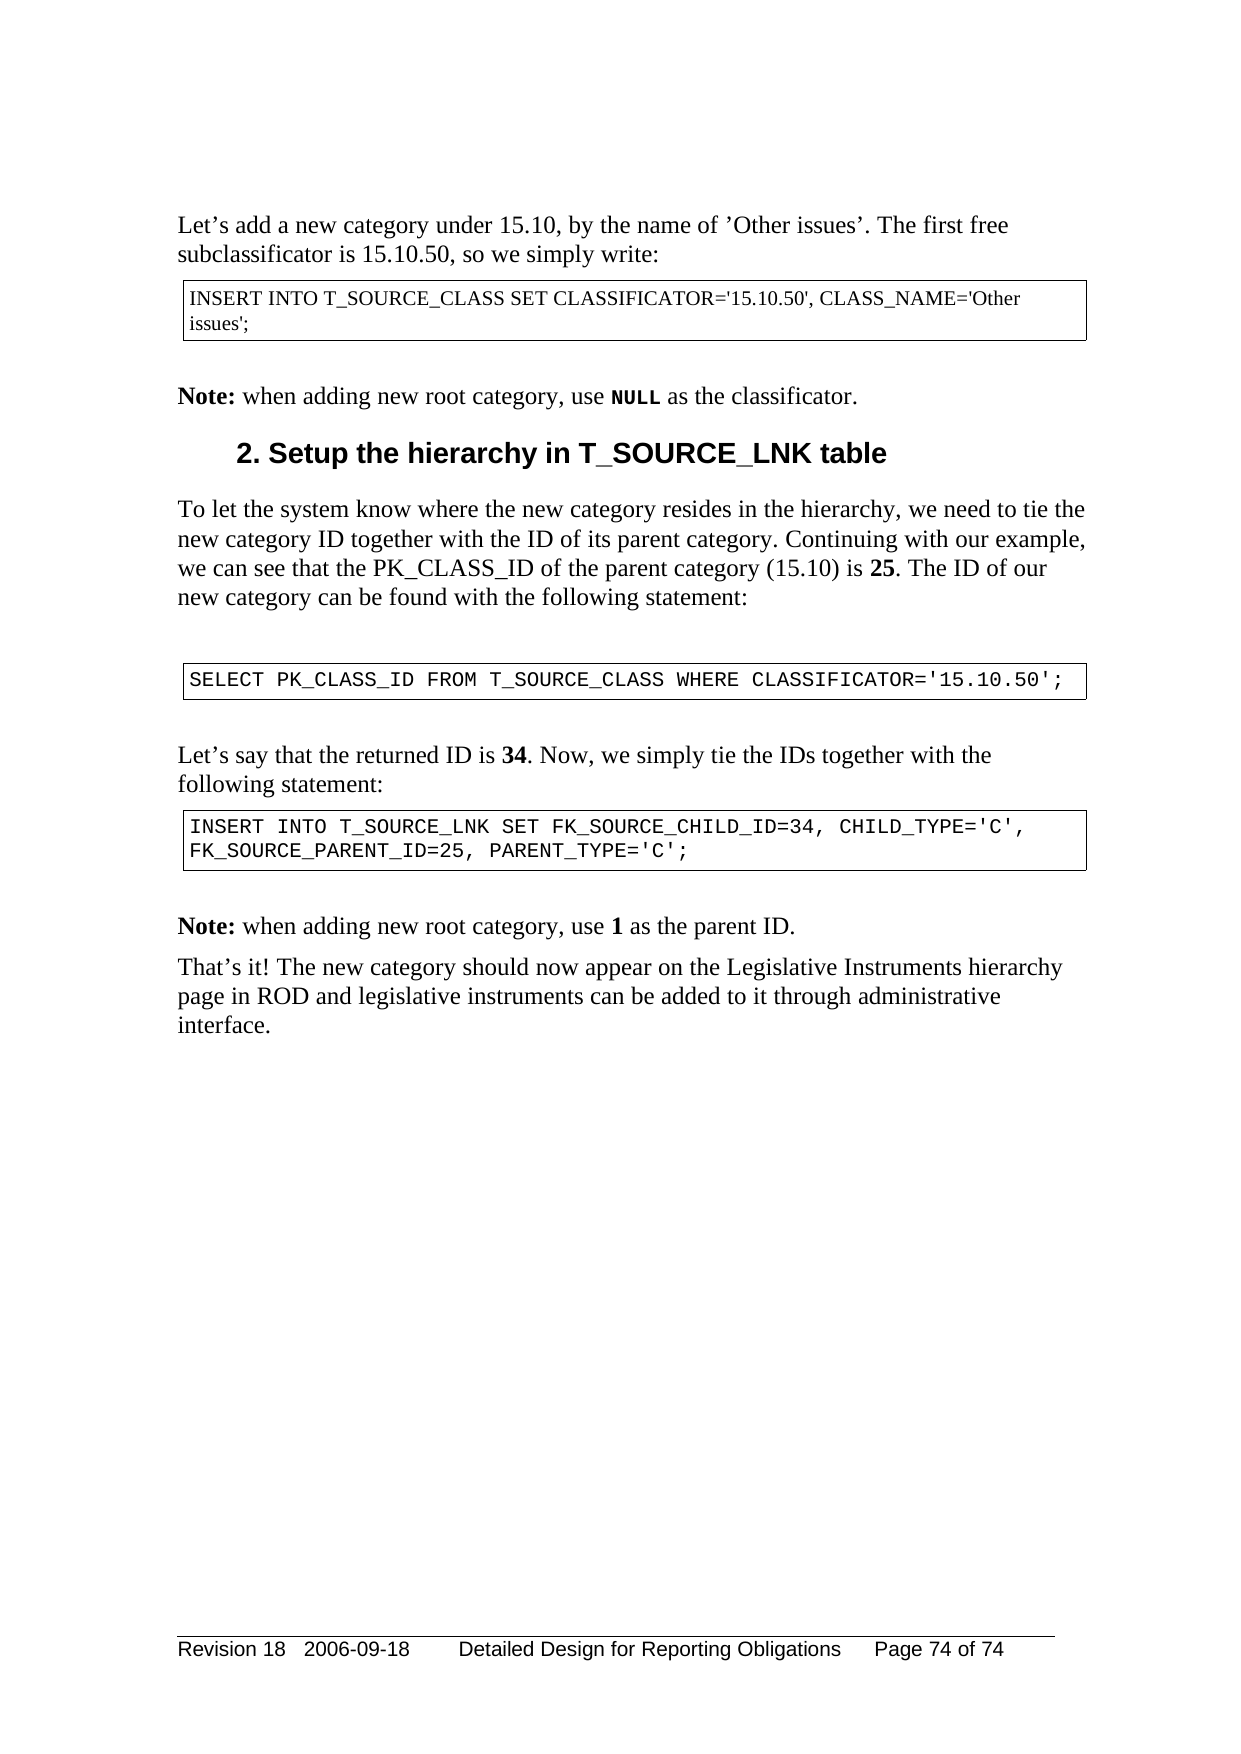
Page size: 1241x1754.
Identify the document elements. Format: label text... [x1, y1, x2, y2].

text That’s it! The new category should now appear on the Legislative Instruments hierarchy page in ROD and legislative instruments can be added to it through administrative interface. [177, 952, 1092, 1039]
text Let’s say that the returned ID is 34. Now, we simply tie the IDs together with the following statement: [177, 740, 1092, 798]
subtitle 2. Setup the hierarchy in T_SOURCE_LNK table [177, 436, 1092, 469]
text Note: when adding new root category, use 1 as the parent ID. [177, 911, 1092, 940]
text INSERT INTO T_SOURCE_CLASS SET CLASSIFICATOR='15.10.50', CLASS_NAME='Other issues'; [184, 281, 1086, 340]
text To let the system know where the new category resides in the hierarchy, we need to tie the new category ID together with the ID of its parent category. Continuing with our example, we can see that the PK_CLASS_ID of the parent category (15.10) is 25. The ID of our new category can be found with the following statement: [177, 494, 1092, 611]
text SELECT PK_CLASS_ID FROM T_SOURCE_CLASS WHERE CLASSIFICATOR='15.10.50'; [184, 664, 1086, 699]
text Let’s add a new category under 15.10, by the name of ’Other issues’. The first free subclassificator is 15.10.50, so we simply write: [177, 210, 1092, 268]
text INSERT INTO T_SOURCE_LNK SET FK_SOURCE_CHILD_ID=34, CHILD_TYPE='C', FK_SOURCE_PARENT_ID=25, PARENT_TYPE='C'; [184, 811, 1086, 870]
text Note: when adding new root category, use NULL as the classificator. [177, 381, 1092, 411]
